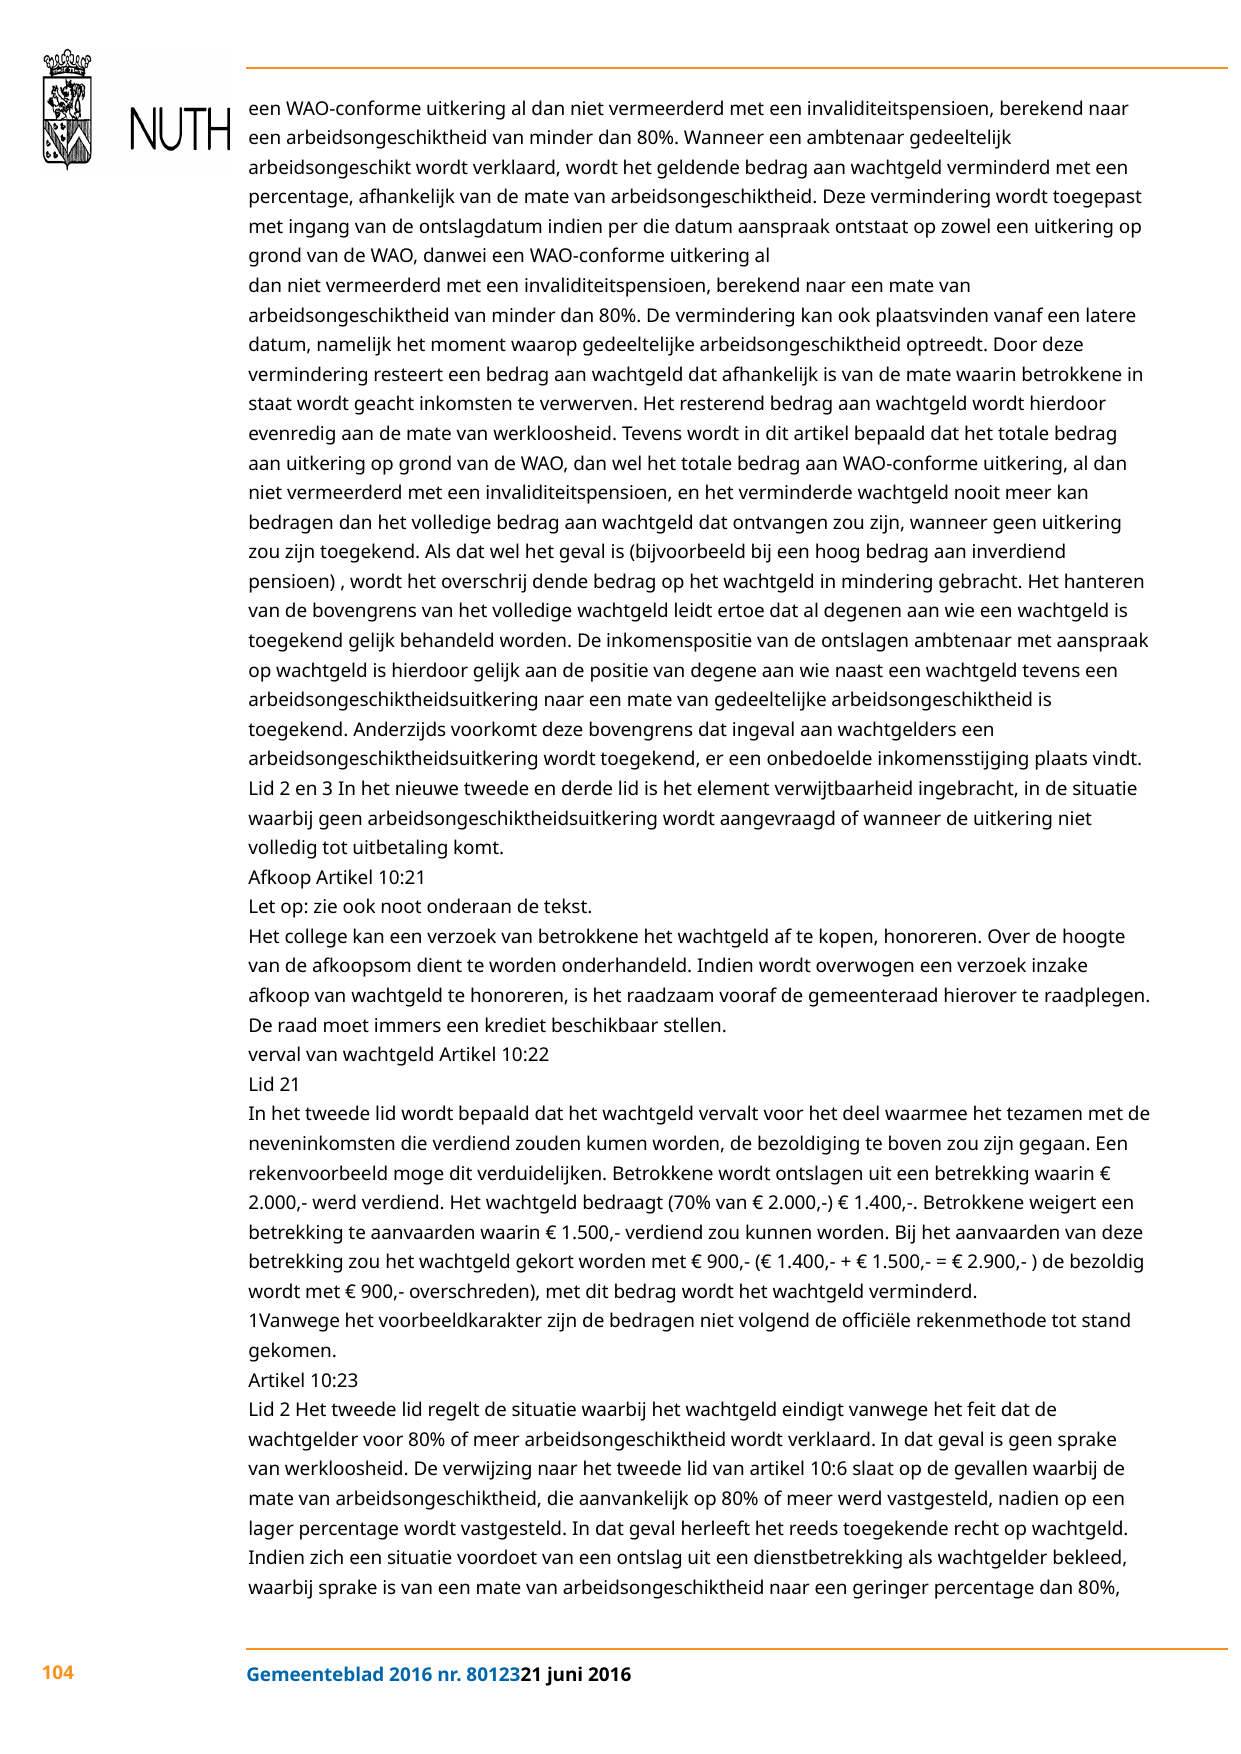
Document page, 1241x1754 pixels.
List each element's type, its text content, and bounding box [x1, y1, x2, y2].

picture [41, 47, 231, 172]
text Lid 2 Het tweede lid regelt de situatie waarbij het wachtgeld eindigt vanwege het feit dat de wachtgelder voor 80% of meer arbeidsongeschiktheid wordt verklaard. In dat geval is geen sprake van werkloosheid. De verwijzing naar het tweede lid van artikel 10:6 slaat op de gevallen waarbij de mate van arbeidsongeschiktheid, die aanvankelijk op 80% of meer werd vastgesteld, nadien op een lager percentage wordt vastgesteld. In dat geval herleeft het reeds toegekende recht op wachtgeld. Indien zich een situatie voordoet van een ontslag uit een dienstbetrekking als wachtgelder bekleed, waarbij sprake is van een mate van arbeidsongeschiktheid naar een geringer percentage dan 80%, [248, 1396, 1152, 1600]
text Lid 21 [248, 1071, 1152, 1097]
text Het college kan een verzoek van betrokkene het wachtgeld af te kopen, honoreren. Over de hoogte van de afkoopsom dient te worden onderhandeld. Indien wordt overwogen een verzoek inzake afkoop van wachtgeld te honoreren, is het raadzaam vooraf de gemeenteraad hierover te raadplegen. De raad moet immers een krediet beschikbaar stellen. [248, 923, 1152, 1038]
text 1Vanwege het voorbeeldkarakter zijn de bedragen niet volgend de officiële rekenmethode tot stand gekomen. [248, 1308, 1152, 1363]
text dan niet vermeerderd met een invaliditeitspensioen, berekend naar een mate van arbeidsongeschiktheid van minder dan 80%. De vermindering kan ook plaatsvinden vanaf een latere datum, namelijk het moment waarop gedeeltelijke arbeidsongeschiktheid optreedt. Door deze vermindering resteert een bedrag aan wachtgeld dat afhankelijk is van de mate waarin betrokkene in staat wordt geacht inkomsten te verwerven. Het resterend bedrag aan wachtgeld wordt hierdoor evenredig aan de mate van werkloosheid. Tevens wordt in dit artikel bepaald dat het totale bedrag aan uitkering op grond van de WAO, dan wel het totale bedrag aan WAO-conforme uitkering, al dan niet vermeerderd met een invaliditeitspensioen, en het verminderde wachtgeld nooit meer kan bedragen dan het volledige bedrag aan wachtgeld dat ontvangen zou zijn, wanneer geen uitkering zou zijn toegekend. Als dat wel het geval is (bijvoorbeeld bij een hoog bedrag aan inverdiend pensioen) , wordt het overschrij dende bedrag op het wachtgeld in mindering gebracht. Het hanteren van de bovengrens van het volledige wachtgeld leidt ertoe dat al degenen aan wie een wachtgeld is toegekend gelijk behandeld worden. De inkomenspositie van de ontslagen ambtenaar met aanspraak op wachtgeld is hierdoor gelijk aan de positie van degene aan wie naast een wachtgeld tevens een arbeidsongeschiktheidsuitkering naar een mate van gedeeltelijke arbeidsongeschiktheid is toegekend. Anderzijds voorkomt deze bovengrens dat ingeval aan wachtgelders een arbeidsongeschiktheidsuitkering wordt toegekend, er een onbedoelde inkomensstijging plaats vindt. [248, 272, 1152, 771]
text In het tweede lid wordt bepaald dat het wachtgeld vervalt voor het deel waarmee het tezamen met de neveninkomsten die verdiend zouden kumen worden, de bezoldiging te boven zou zijn gegaan. Een rekenvoorbeeld moge dit verduidelijken. Betrokkene wordt ontslagen uit een betrekking waarin € 2.000,- werd verdiend. Het wachtgeld bedraagt (70% van € 2.000,-) € 1.400,-. Betrokkene weigert een betrekking te aanvaarden waarin € 1.500,- verdiend zou kunnen worden. Bij het aanvaarden van deze betrekking zou het wachtgeld gekort worden met € 900,- (€ 1.400,- + € 1.500,- = € 2.900,- ) de bezoldig wordt met € 900,- overschreden), met dit bedrag wordt het wachtgeld verminderd. [248, 1101, 1152, 1304]
text Artikel 10:23 [248, 1367, 1152, 1393]
text een WAO-conforme uitkering al dan niet vermeerderd met een invaliditeitspensioen, berekend naar een arbeidsongeschiktheid van minder dan 80%. Wanneer een ambtenaar gedeeltelijk arbeidsongeschikt wordt verklaard, wordt het geldende bedrag aan wachtgeld verminderd met een percentage, afhankelijk van de mate van arbeidsongeschiktheid. Deze vermindering wordt toegepast met ingang van de ontslagdatum indien per die datum aanspraak ontstaat op zowel een uitkering op grond van de WAO, danwei een WAO-conforme uitkering al [248, 95, 1152, 268]
text Let op: zie ook noot onderaan de tekst. [248, 893, 1152, 919]
text Afkoop Artikel 10:21 [248, 864, 1152, 890]
text Lid 2 en 3 In het nieuwe tweede en derde lid is het element verwijtbaarheid ingebracht, in de situatie waarbij geen arbeidsongeschiktheidsuitkering wordt aangevraagd of wanneer de uitkering niet volledig tot uitbetaling komt. [248, 775, 1152, 860]
text verval van wachtgeld Artikel 10:22 [248, 1041, 1152, 1067]
